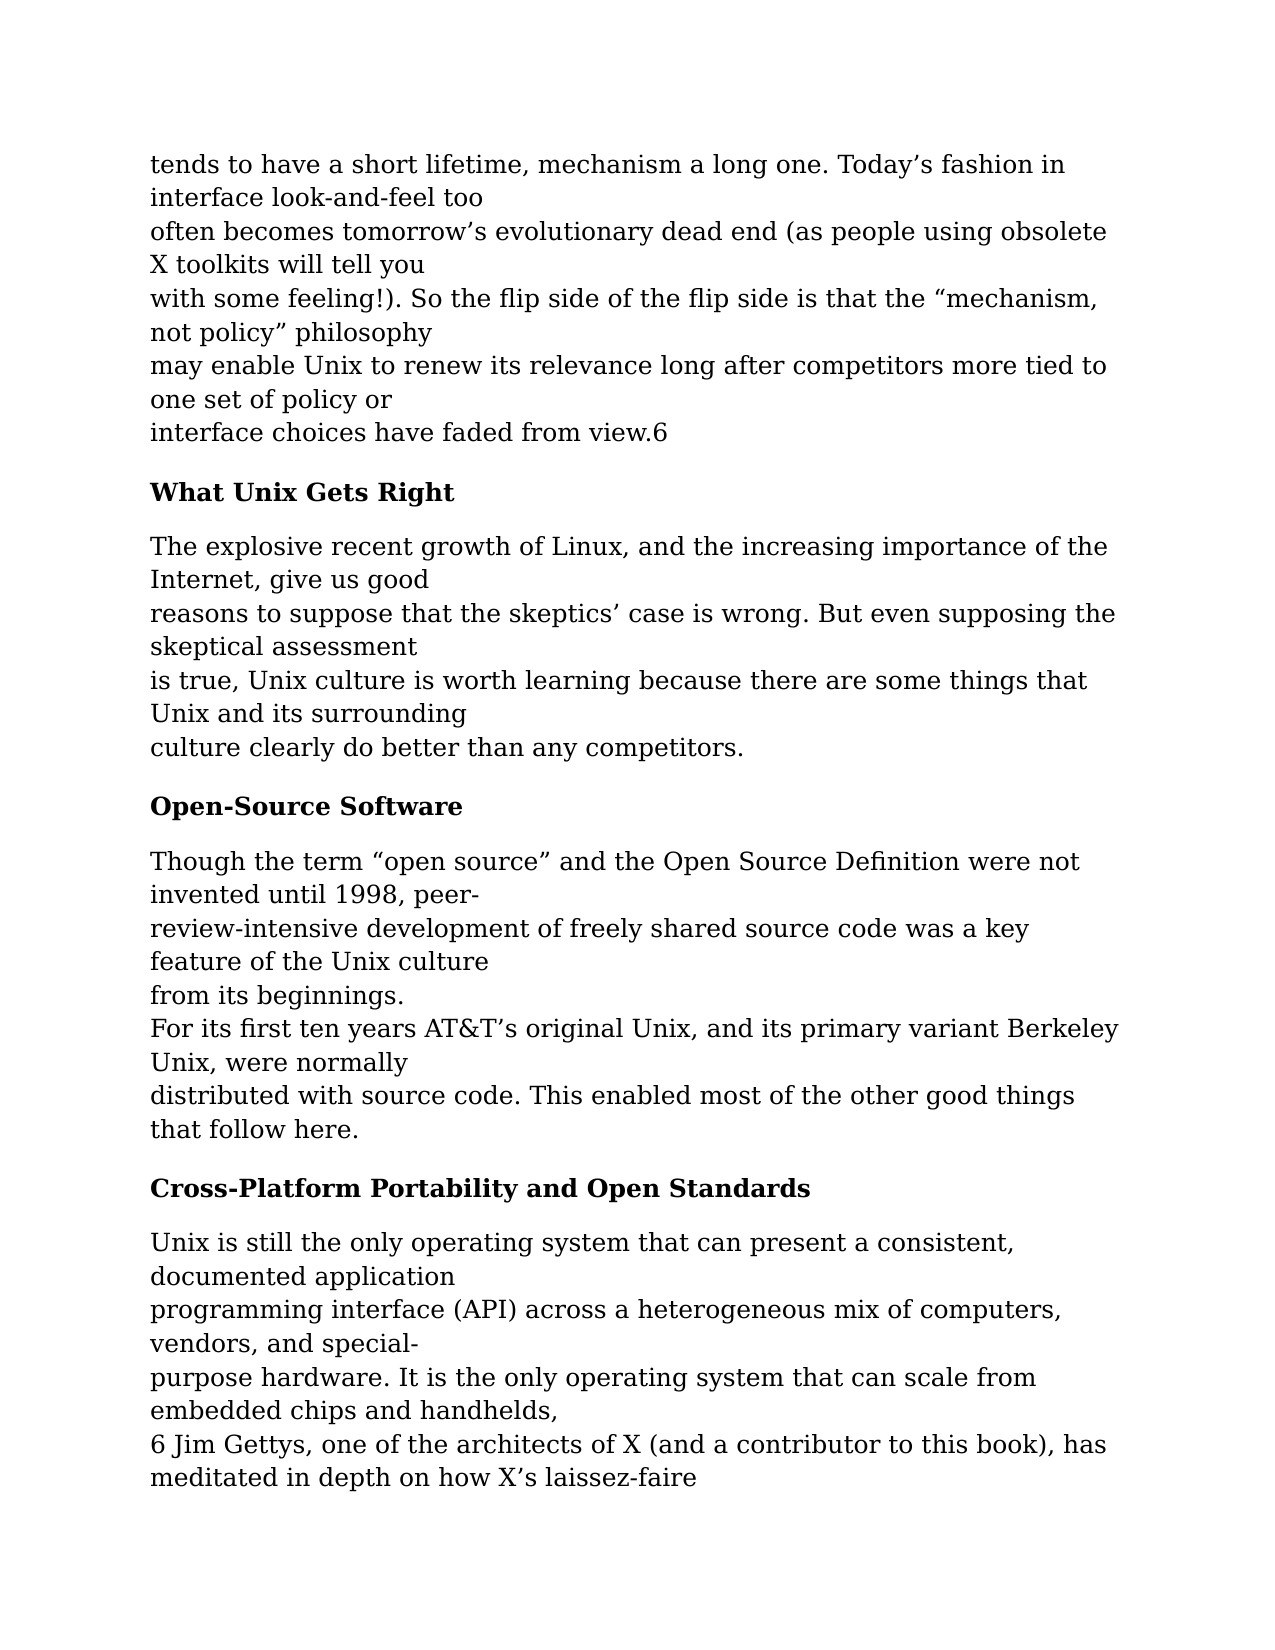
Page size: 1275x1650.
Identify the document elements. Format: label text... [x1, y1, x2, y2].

text Unix is still the only operating system that can present a consistent, documented application [150, 1228, 1125, 1291]
text 6 Jim Gettys, one of the architects of X (and a contributor to this book), has meditated in depth on how X’s laissez-faire [150, 1430, 1125, 1492]
text tends to have a short lifetime, mechanism a long one. Today’s fashion in interface look-and-feel too [150, 150, 1125, 213]
text Open-Source Software [150, 792, 1125, 822]
text programming interface (API) across a heterogeneous mix of computers, vendors, and special- [150, 1296, 1125, 1358]
text with some feeling!). So the flip side of the flip side is that the “mechanism, not policy” philosophy [150, 284, 1125, 347]
text reasons to suppose that the skeptics’ case is wrong. But even supposing the skeptical assessment [150, 599, 1125, 662]
text may enable Unix to renew its relevance long after competitors more tied to one set of policy or [150, 351, 1125, 414]
text culture clearly do better than any competitors. [150, 733, 1125, 762]
text is true, Unix culture is worth learning because there are some things that Unix and its surrounding [150, 666, 1125, 729]
text purpose hardware. It is the only operating system that can scale from embedded chips and handhelds, [150, 1363, 1125, 1425]
text Cross-Platform Portability and Open Standards [150, 1173, 1125, 1203]
text interface choices have faded from view.6 [150, 418, 1125, 447]
text distributed with source code. This enabled most of the other good things that follow here. [150, 1081, 1125, 1144]
text from its beginnings. [150, 981, 1125, 1010]
text often becomes tomorrow’s evolutionary dead end (as people using obsolete X toolkits will tell you [150, 217, 1125, 280]
text For its first ten years AT&T’s original Unix, and its primary variant Berkeley Unix, were normally [150, 1014, 1125, 1077]
text Though the term “open source” and the Open Source Definition were not invented until 1998, peer- [150, 847, 1125, 909]
text What Unix Gets Right [150, 477, 1125, 507]
text The explosive recent growth of Linux, and the increasing importance of the Internet, give us good [150, 532, 1125, 594]
text review-intensive development of freely shared source code was a key feature of the Unix culture [150, 914, 1125, 976]
